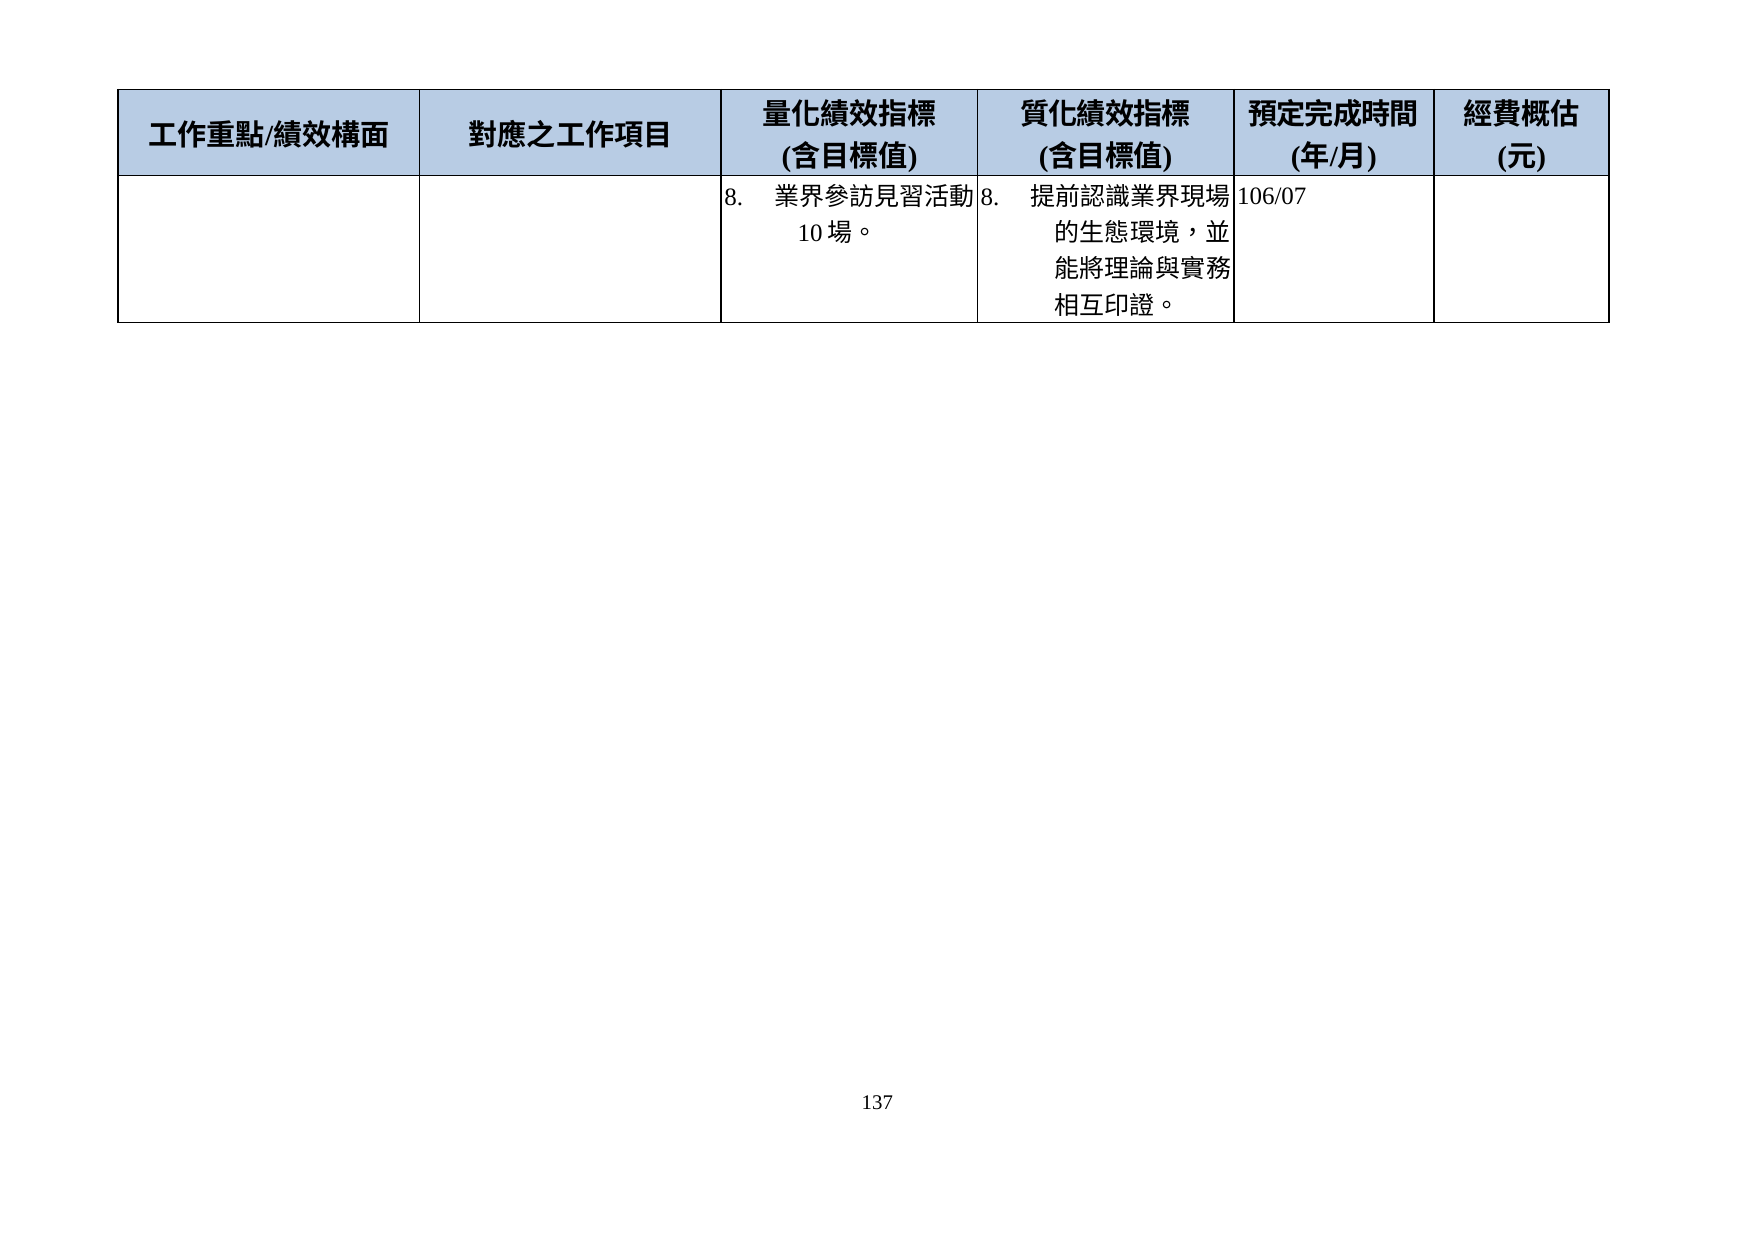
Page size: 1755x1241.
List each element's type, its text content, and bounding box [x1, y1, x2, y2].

table_header 工作重點/績效構面 [119, 90, 419, 175]
table_header 預定完成時間 (年/月) [1235, 90, 1433, 175]
table_header 量化績效指標 (含目標值) [722, 90, 977, 175]
table_cell [119, 176, 419, 321]
table_cell [420, 176, 720, 321]
table_header 質化績效指標 (含目標值) [978, 90, 1233, 175]
table_cell 提前認識業界現場的生態環境，並能將理論與實務相互印證。 [978, 176, 1233, 321]
table_cell 106/07 [1235, 176, 1433, 321]
table_header 經費概估 (元) [1435, 90, 1608, 175]
table_cell [1435, 176, 1608, 321]
table_header 對應之工作項目 [420, 90, 720, 175]
table_cell 業界參訪見習活動 10場。 [722, 176, 977, 321]
